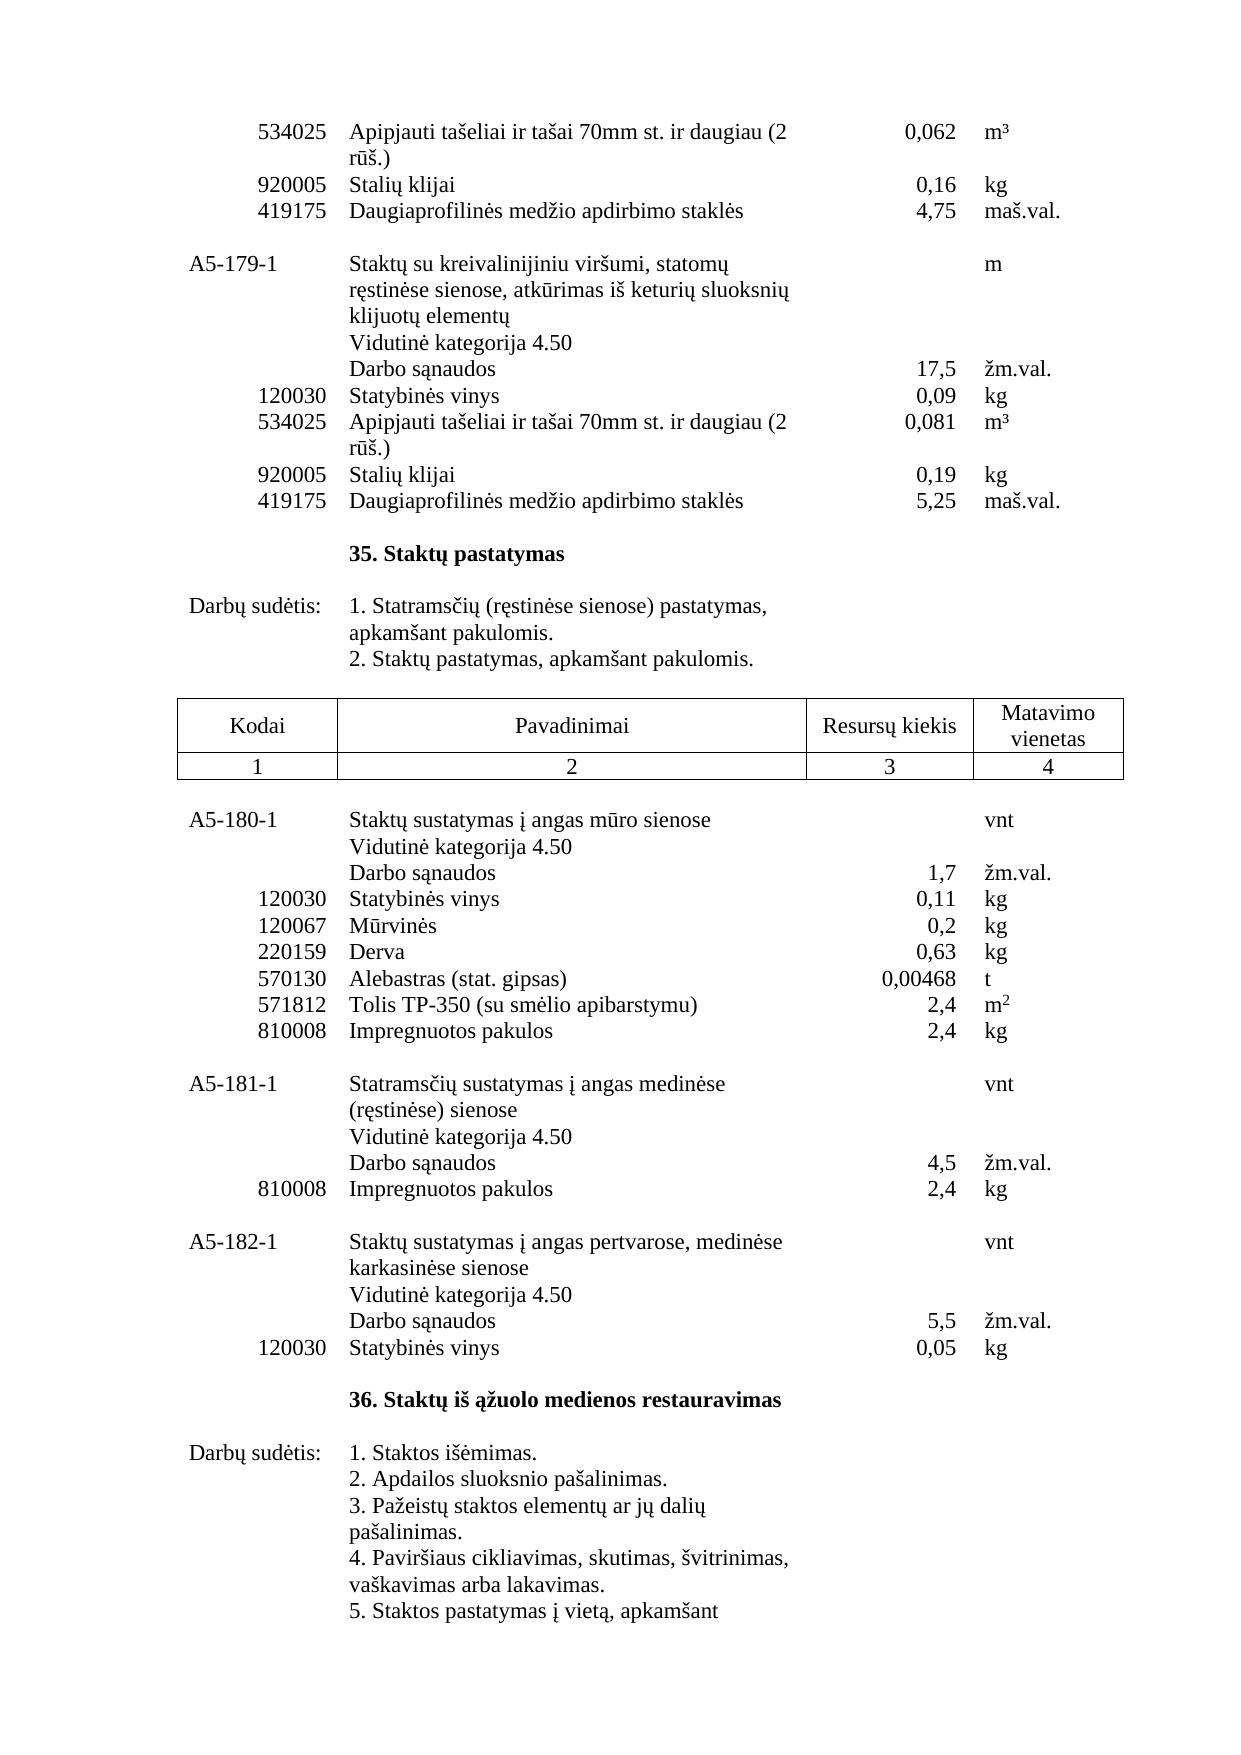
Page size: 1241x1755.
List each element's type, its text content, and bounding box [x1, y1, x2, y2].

table_cell [177, 833, 338, 859]
table_cell [177, 1281, 338, 1307]
table_cell 5,5 [806, 1307, 973, 1333]
table_cell [806, 645, 973, 672]
table_cell kg [973, 461, 1123, 487]
table_cell 17,5 [806, 355, 973, 382]
table_cell vnt [973, 1070, 1123, 1123]
table_cell [806, 672, 973, 698]
table_cell vnt [973, 806, 1123, 833]
table_cell [338, 672, 806, 698]
table_cell 571812 [177, 991, 338, 1017]
table_cell m³ [973, 408, 1123, 461]
table_cell 5,25 [806, 487, 973, 513]
table_cell [806, 566, 973, 592]
table_cell kg [973, 1175, 1123, 1202]
table_cell 419175 [177, 197, 338, 223]
table_cell kg [973, 382, 1123, 408]
table_cell [973, 593, 1123, 645]
table_cell Alebastras (stat. gipsas) [338, 965, 806, 991]
table_cell [177, 540, 338, 566]
table_cell Darbo sąnaudos [338, 1149, 806, 1175]
table_cell 2,4 [806, 991, 973, 1017]
table_cell Stalių klijai [338, 461, 806, 487]
table_cell [973, 1202, 1123, 1228]
table_cell [973, 1439, 1123, 1465]
table_cell kg [973, 1334, 1123, 1360]
table_cell [806, 1228, 973, 1281]
table_cell 3 [807, 753, 973, 779]
table_cell [973, 645, 1123, 672]
table_cell Darbų sudėtis: [177, 593, 338, 645]
table_cell Matavimo vienetas [974, 699, 1123, 752]
table_cell [338, 514, 806, 540]
table_cell 0,062 [806, 118, 973, 171]
table_cell [177, 1044, 338, 1070]
table_cell Darbo sąnaudos [338, 859, 806, 886]
table_cell [177, 1492, 338, 1544]
table_cell [806, 1070, 973, 1123]
table_cell [177, 224, 338, 250]
table_cell 810008 [177, 1175, 338, 1202]
table_cell Statramsčių sustatymas į angas medinėse (ręstinėse) sienose [338, 1070, 806, 1123]
table_cell [177, 1386, 338, 1413]
table_cell Darbo sąnaudos [338, 355, 806, 382]
table_cell 534025 [177, 408, 338, 461]
table_cell [177, 780, 338, 806]
table_cell žm.val. [973, 859, 1123, 886]
table_cell [973, 833, 1123, 859]
table_cell 2. Staktų pastatymas, apkamšant pakulomis. [338, 645, 806, 672]
table_cell 810008 [177, 1017, 338, 1044]
table_cell 4. Paviršiaus cikliavimas, skutimas, švitrinimas, vaškavimas arba lakavimas. [338, 1544, 806, 1597]
table_cell [338, 566, 806, 592]
table_cell 0,05 [806, 1334, 973, 1360]
table_cell [806, 540, 973, 566]
table_cell 534025 [177, 118, 338, 171]
table_cell [338, 1360, 806, 1386]
table_cell 0,09 [806, 382, 973, 408]
table_cell 920005 [177, 171, 338, 197]
table_cell kg [973, 912, 1123, 938]
table_cell 0,081 [806, 408, 973, 461]
table_cell [973, 1360, 1123, 1386]
table_cell 1,7 [806, 859, 973, 886]
table_cell Statybinės vinys [338, 1334, 806, 1360]
table_cell Daugiaprofilinės medžio apdirbimo staklės [338, 487, 806, 513]
table_cell 570130 [177, 965, 338, 991]
table_cell Resursų kiekis [807, 699, 973, 752]
table_cell [806, 1044, 973, 1070]
table_cell Staktų sustatymas į angas pertvarose, medinėse karkasinėse sienose [338, 1228, 806, 1281]
table_cell Apipjauti tašeliai ir tašai 70mm st. ir daugiau (2 rūš.) [338, 408, 806, 461]
table_cell kg [973, 171, 1123, 197]
table_cell Darbo sąnaudos [338, 1307, 806, 1333]
table_cell 0,00468 [806, 965, 973, 991]
table_cell [973, 1544, 1123, 1597]
table_cell Tolis TP-350 (su smėlio apibarstymu) [338, 991, 806, 1017]
table_cell Impregnuotos pakulos [338, 1175, 806, 1202]
table_cell Derva [338, 938, 806, 964]
table_cell 0,2 [806, 912, 973, 938]
table_cell [973, 1386, 1123, 1413]
table_cell [177, 329, 338, 355]
table_cell kg [973, 886, 1123, 912]
table_cell 220159 [177, 938, 338, 964]
table_cell maš.val. [973, 197, 1123, 223]
table_cell 1. Staktos išėmimas. [338, 1439, 806, 1465]
table_cell 120067 [177, 912, 338, 938]
table_cell 2 [338, 753, 806, 779]
table_cell Stalių klijai [338, 171, 806, 197]
table_cell [973, 329, 1123, 355]
table_cell A5-182-1 [177, 1228, 338, 1281]
table_cell m³ [973, 118, 1123, 171]
table_cell [806, 1465, 973, 1492]
table_cell [177, 1544, 338, 1597]
table_cell [177, 566, 338, 592]
table_cell [973, 1123, 1123, 1149]
table_cell 35. Staktų pastatymas [338, 540, 806, 566]
table_cell 1. Statramsčių (ręstinėse sienose) pastatymas, apkamšant pakulomis. [338, 593, 806, 645]
table_cell [973, 1465, 1123, 1492]
table_cell 419175 [177, 487, 338, 513]
table_cell Staktų su kreivalinijiniu viršumi, statomų ręstinėse sienose, atkūrimas iš keturių sluoksnių klijuotų elementų [338, 250, 806, 329]
table_cell [806, 806, 973, 833]
table_cell [806, 1439, 973, 1465]
table_cell [338, 780, 806, 806]
table_cell vnt [973, 1228, 1123, 1281]
table_cell [806, 1492, 973, 1544]
table_cell 0,19 [806, 461, 973, 487]
table_cell [177, 1360, 338, 1386]
table_cell Vidutinė kategorija 4.50 [338, 833, 806, 859]
table_cell 120030 [177, 1334, 338, 1360]
table_cell žm.val. [973, 1307, 1123, 1333]
table_cell Vidutinė kategorija 4.50 [338, 1281, 806, 1307]
table_cell žm.val. [973, 355, 1123, 382]
table_cell [177, 1149, 338, 1175]
table_cell [806, 329, 973, 355]
table_cell Vidutinė kategorija 4.50 [338, 329, 806, 355]
table_cell Statybinės vinys [338, 382, 806, 408]
table_cell [806, 514, 973, 540]
table_cell Vidutinė kategorija 4.50 [338, 1123, 806, 1149]
table_cell Impregnuotos pakulos [338, 1017, 806, 1044]
table_cell [973, 540, 1123, 566]
table_cell 0,16 [806, 171, 973, 197]
table_cell 3. Pažeistų staktos elementų ar jų dalių pašalinimas. [338, 1492, 806, 1544]
table_cell A5-181-1 [177, 1070, 338, 1123]
table_cell [806, 1202, 973, 1228]
table_cell 0,63 [806, 938, 973, 964]
table_cell 120030 [177, 382, 338, 408]
table_cell Daugiaprofilinės medžio apdirbimo staklės [338, 197, 806, 223]
table_cell [806, 593, 973, 645]
table_cell [177, 672, 338, 698]
table_cell [973, 566, 1123, 592]
table_cell [338, 1413, 806, 1439]
table_cell 920005 [177, 461, 338, 487]
table_cell [806, 1123, 973, 1149]
table_cell 120030 [177, 886, 338, 912]
table_cell [973, 514, 1123, 540]
table_cell t [973, 965, 1123, 991]
table_cell [177, 1123, 338, 1149]
table_cell [177, 355, 338, 382]
table_cell 2. Apdailos sluoksnio pašalinimas. [338, 1465, 806, 1492]
table_cell [177, 1597, 338, 1623]
table_cell A5-180-1 [177, 806, 338, 833]
table_cell [973, 1597, 1123, 1623]
table_cell 4 [974, 753, 1123, 779]
table_cell [177, 1202, 338, 1228]
table_cell [806, 250, 973, 329]
table_cell Mūrvinės [338, 912, 806, 938]
table_cell [806, 1544, 973, 1597]
table_cell [973, 672, 1123, 698]
table_cell 36. Staktų iš ąžuolo medienos restauravimas [338, 1386, 806, 1413]
table_cell [177, 1413, 338, 1439]
table_cell kg [973, 1017, 1123, 1044]
table_cell [806, 1281, 973, 1307]
table_cell 5. Staktos pastatymas į vietą, apkamšant [338, 1597, 806, 1623]
table_cell [973, 1044, 1123, 1070]
table_cell Statybinės vinys [338, 886, 806, 912]
table_cell maš.val. [973, 487, 1123, 513]
table_cell 2,4 [806, 1175, 973, 1202]
table_cell [806, 1360, 973, 1386]
table_cell [806, 780, 973, 806]
table_cell [973, 1281, 1123, 1307]
table_cell [806, 833, 973, 859]
table_cell [973, 1413, 1123, 1439]
table_cell [338, 1202, 806, 1228]
table_cell Kodai [178, 699, 337, 752]
table_cell [806, 224, 973, 250]
table_cell [973, 780, 1123, 806]
table_cell žm.val. [973, 1149, 1123, 1175]
table_cell [806, 1597, 973, 1623]
table_cell 1 [178, 753, 337, 779]
table_cell Darbų sudėtis: [177, 1439, 338, 1465]
table_cell [338, 224, 806, 250]
table_cell Pavadinimai [338, 699, 806, 752]
table_cell kg [973, 938, 1123, 964]
table_cell Staktų sustatymas į angas mūro sienose [338, 806, 806, 833]
table_cell [806, 1413, 973, 1439]
table_cell 0,11 [806, 886, 973, 912]
table_cell [177, 514, 338, 540]
table_cell m [973, 250, 1123, 329]
table_cell [338, 1044, 806, 1070]
table_cell [177, 645, 338, 672]
table_cell Apipjauti tašeliai ir tašai 70mm st. ir daugiau (2 rūš.) [338, 118, 806, 171]
table_cell [806, 1386, 973, 1413]
table_cell [177, 1307, 338, 1333]
table_cell 2,4 [806, 1017, 973, 1044]
table_cell [177, 1465, 338, 1492]
table_cell [177, 859, 338, 886]
table_cell [973, 224, 1123, 250]
table_cell A5-179-1 [177, 250, 338, 329]
table_cell 4,5 [806, 1149, 973, 1175]
table_cell 4,75 [806, 197, 973, 223]
table_cell [973, 1492, 1123, 1544]
table_cell m2 [973, 991, 1123, 1017]
